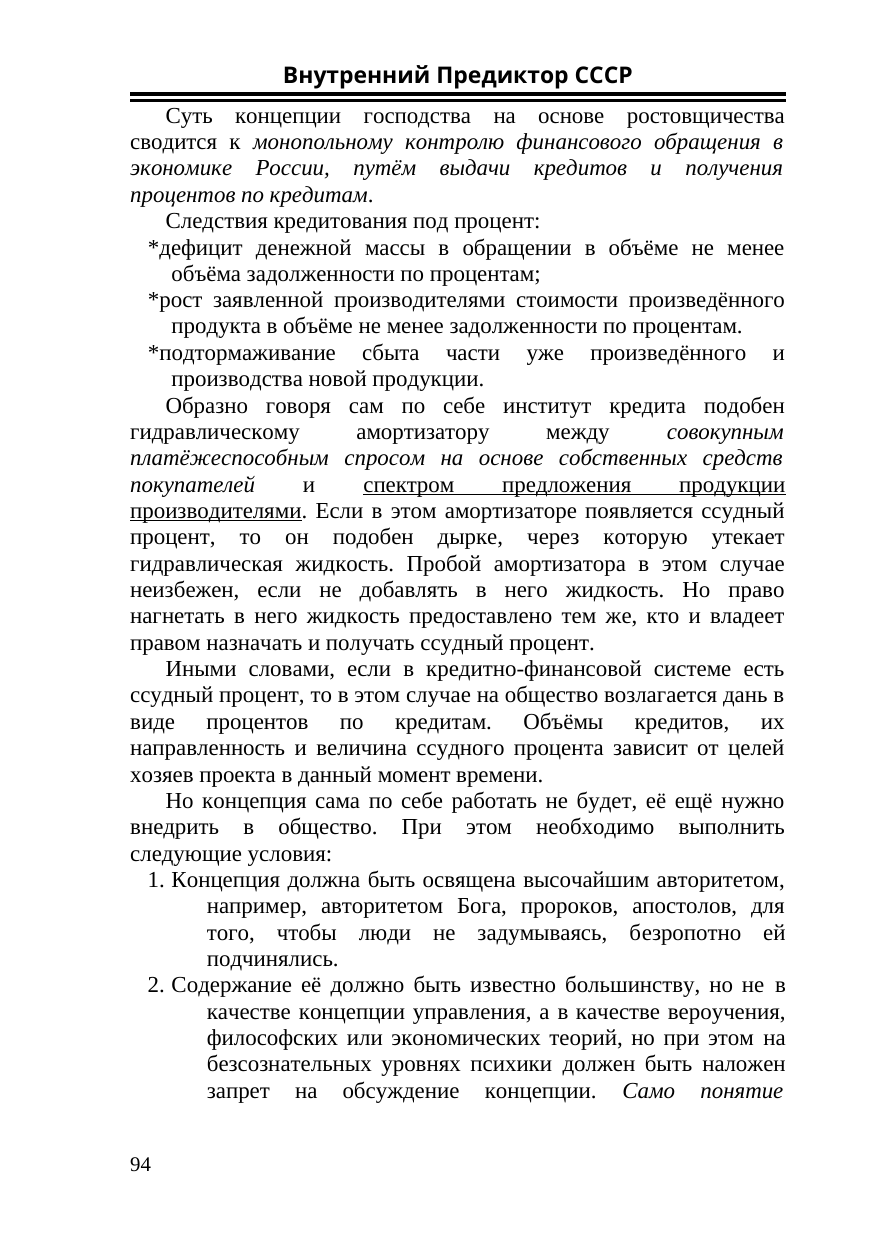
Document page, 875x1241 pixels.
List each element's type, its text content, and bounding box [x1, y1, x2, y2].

text Иными словами, если в кредитно-финансовой системе есть ссудный процент, то в этом случае на общество возлагается дань в виде процентов по кредитам. Объёмы кредитов, их направленность и величина ссудного процента зависит от целей хозяев проекта в данный момент времени. [130, 655, 786, 787]
text Но концепция сама по себе работать не будет, её ещё нужно внедрить в общество. При этом необходимо выполнить следующие условия: [130, 787, 786, 866]
text Образно говоря сам по себе институт кредита подобен гидравлическому амортизатору между совокупным платёжеспособным спросом на основе собственных средств покупателей и спектром предложения продукции производителями. Если в этом амортизаторе появляется ссудный процент, то он подобен дырке, через которую утекает гидравлическая жидкость. Пробой амортизатора в этом случае неизбежен, если не добавлять в него жидкость. Но право нагнетать в него жидкость предоставлено тем же, кто и владеет правом назначать и получать ссудный процент. [130, 392, 786, 655]
list дефицит денежной массы в обращении в объёме не менее объёма задолженности по процентам; [148, 233, 786, 286]
text Следствия кредитования под процент: [130, 207, 786, 233]
list Содержание её должно быть известно большинству, но не в качестве концепции управления, а в качестве вероучения, философских или экономических теорий, но при этом на безсознательных уровнях психики должен быть наложен запрет на обсуждение концепции. Само понятие [142, 971, 786, 1103]
text Суть концепции господства на основе ростовщичества сводится к монопольному контролю финансового обращения в экономике России, путём выдачи кредитов и получения процентов по кредитам. [130, 102, 786, 207]
list подтормаживание сбыта части уже произведённого и производства новой продукции. [148, 339, 786, 392]
list рост заявленной производителями стоимости произведённого продукта в объёме не менее задолженности по процентам. [148, 286, 786, 339]
list Концепция должна быть освящена высочайшим авторитетом, например, авторитетом Бога, пророков, апостолов, для того, чтобы люди не задумываясь, безропотно ей подчинялись. [142, 866, 786, 971]
